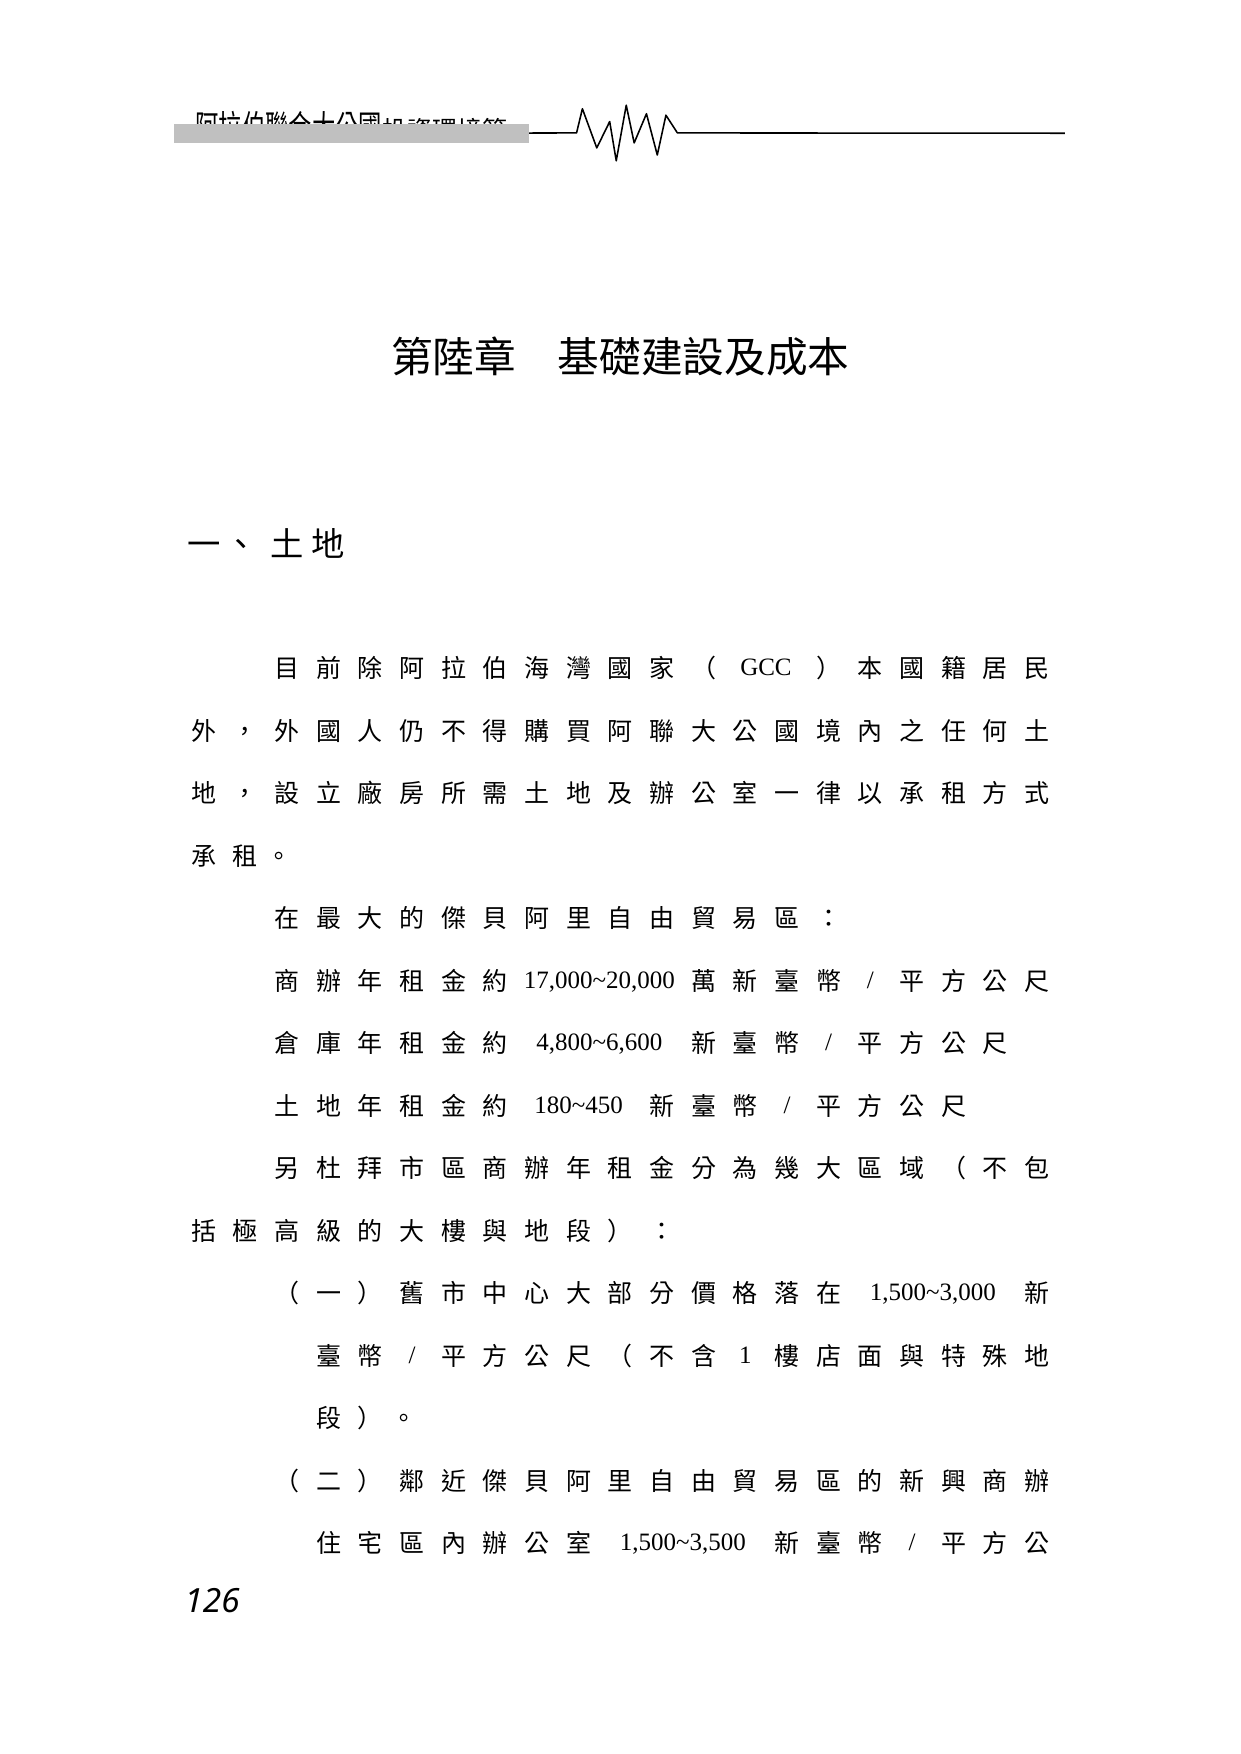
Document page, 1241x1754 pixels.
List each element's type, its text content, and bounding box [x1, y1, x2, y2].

text 在最大的傑貝阿里自由貿易區： [183, 875, 1058, 938]
text 目前除阿拉伯海灣國家（GCC）本國籍居民外，外國人仍不得購買阿聯大公國境內之任何土地，設立廠房所需土地及辦公室一律以承租方式承租。 [183, 625, 1058, 875]
text 另杜拜市區商辦年租金分為幾大區域（不包括極高級的大樓與地段）： [183, 1125, 1058, 1250]
text （一）舊市中心大部分價格落在1,500~3,000新臺幣/平方公尺（不含1樓店面與特殊地段）。 [231, 1250, 1058, 1438]
text 土地年租金約180~450新臺幣/平方公尺 [183, 1063, 1058, 1125]
text 倉庫年租金約4,800~6,600新臺幣/平方公尺 [183, 1000, 1058, 1063]
text 商辦年租金約17,000~20,000萬新臺幣/平方公尺 [183, 938, 1058, 1000]
text （二）鄰近傑貝阿里自由貿易區的新興商辦住宅區內辦公室1,500~3,500新臺幣/平方公 [231, 1438, 1058, 1563]
text 第陸章 基礎建設及成本 [183, 313, 1058, 375]
text 一、土地 [183, 500, 1058, 563]
